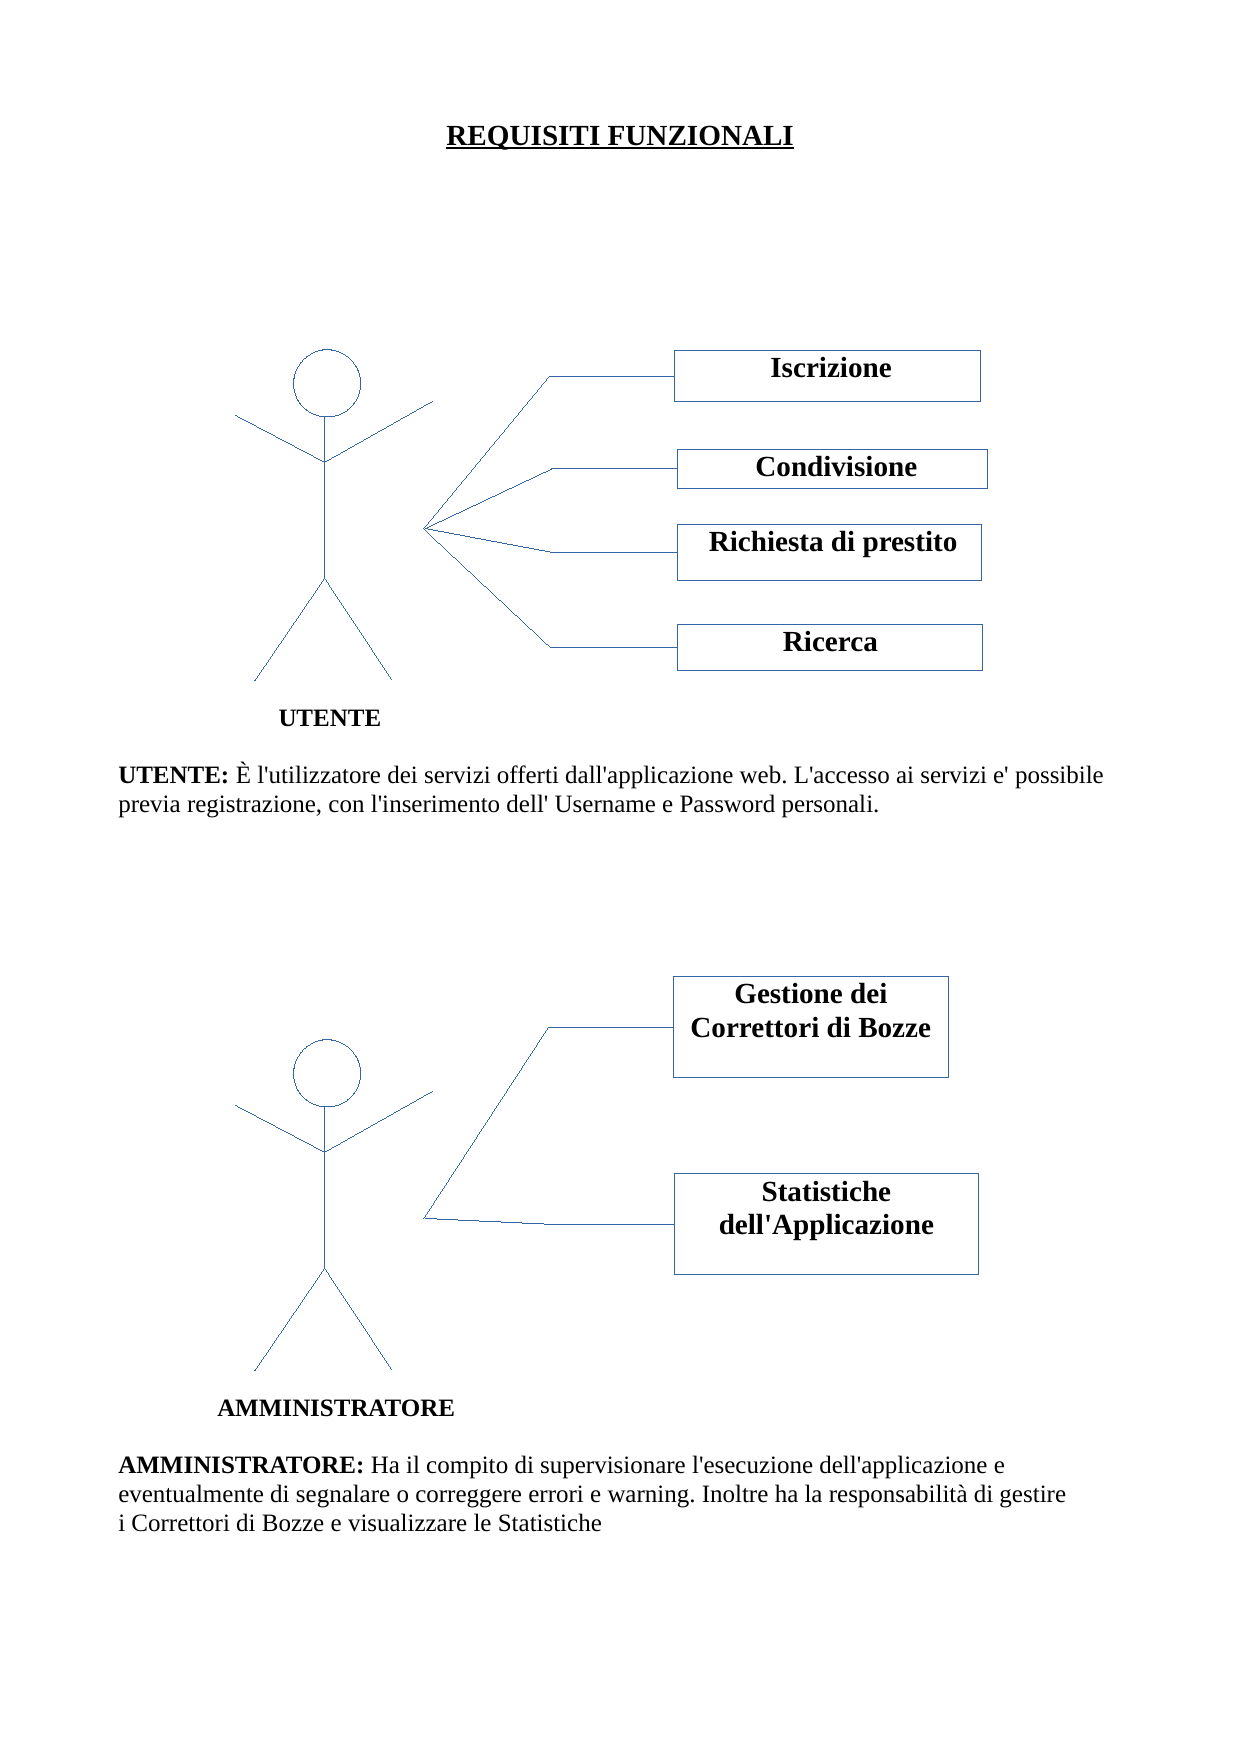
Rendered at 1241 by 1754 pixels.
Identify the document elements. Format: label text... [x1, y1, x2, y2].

text REQUISITI FUNZIONALI [118, 118, 1122, 152]
text UTENTE: È l'utilizzatore dei servizi offerti dall'applicazione web. L'accesso ai servizi e' possibile previa registrazione, con l'inserimento dell' Username e Password personali. [118, 760, 1122, 818]
text AMMINISTRATORE: Ha il compito di supervisionare l'esecuzione dell'applicazione e eventualmente di segnalare o correggere errori e warning. Inoltre ha la responsabilità di gestire [118, 1450, 1122, 1508]
text UTENTE [118, 703, 1122, 731]
text AMMINISTRATORE [118, 1393, 1122, 1421]
text i Correttori di Bozze e visualizzare le Statistiche [118, 1508, 1122, 1536]
